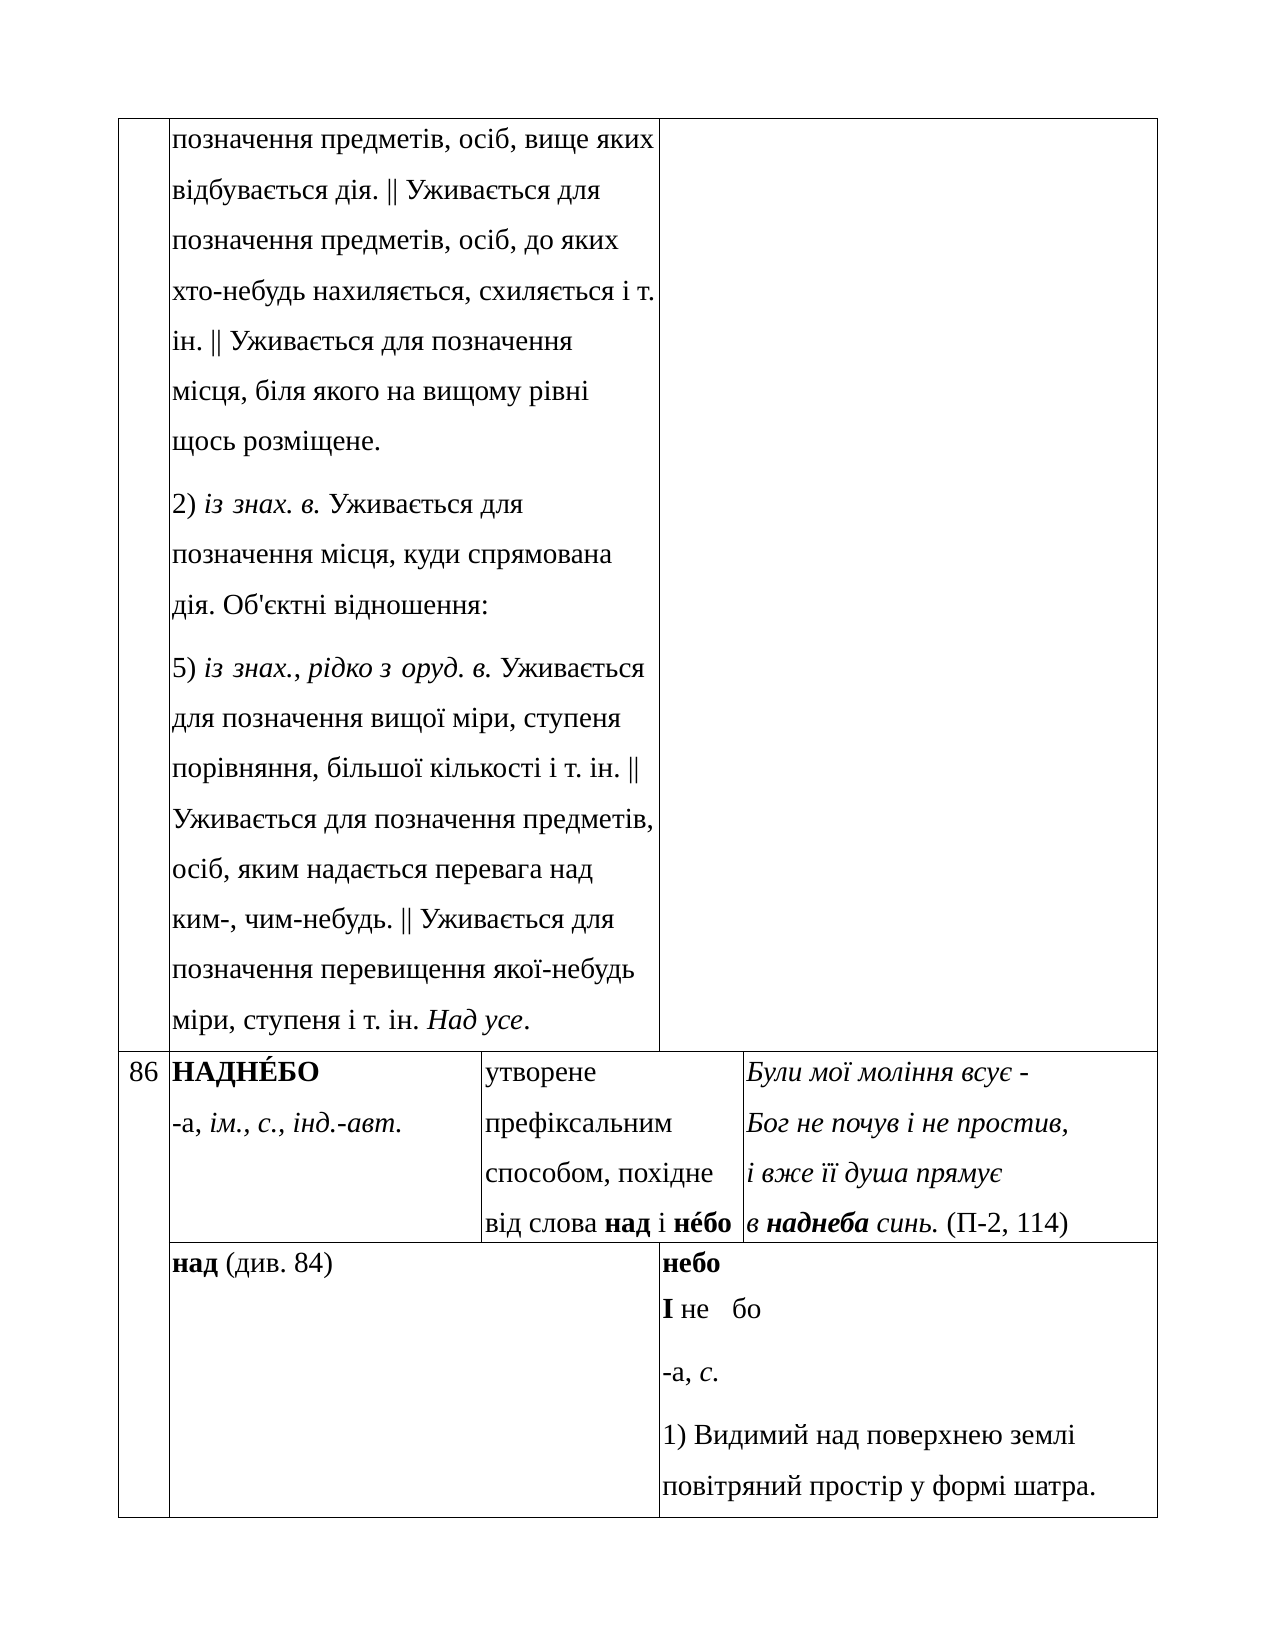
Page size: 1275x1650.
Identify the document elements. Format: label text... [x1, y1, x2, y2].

table_cell утворене префіксальним способом, похідне від слова над і нéбо [482, 1052, 743, 1242]
table_cell 86 [119, 1052, 169, 1517]
table_cell небо I небо -а, с. 1) Видимий над поверхнею землі повітряний простір у формі шатра. [660, 1243, 1157, 1517]
table_cell [119, 119, 169, 1051]
table_cell [660, 119, 1157, 1051]
table_cell Були мої моління всує - Бог не почув і не простив, і вже її душа прямує в наднеба синь. (П‑2, 114) [744, 1052, 1157, 1242]
table_cell позначення предметів, осіб, вище яких відбувається дія. || Уживається для позначення предметів, осіб, до яких хто-небудь нахиляється, схиляється і т. ін. || Уживається для позначення місця, біля якого на вищому рівні щось розміщене. 2) із знах. в. Уживається для позначення місця, куди спрямована дія. Об'єктні відношення: 5) із знах., рідко з оруд. в. Уживається для позначення вищої міри, ступеня порівняння, більшої кількості і т. ін. || Уживається для позначення предметів, осіб, яким надається перевага над ким-, чим-небудь. || Уживається для позначення перевищення якої-небудь міри, ступеня і т. ін. Над усе. [170, 119, 659, 1051]
table_cell Наднéбо -а, ім., с., інд.-авт. [170, 1052, 481, 1242]
table_cell над (див. 84) [170, 1243, 659, 1517]
